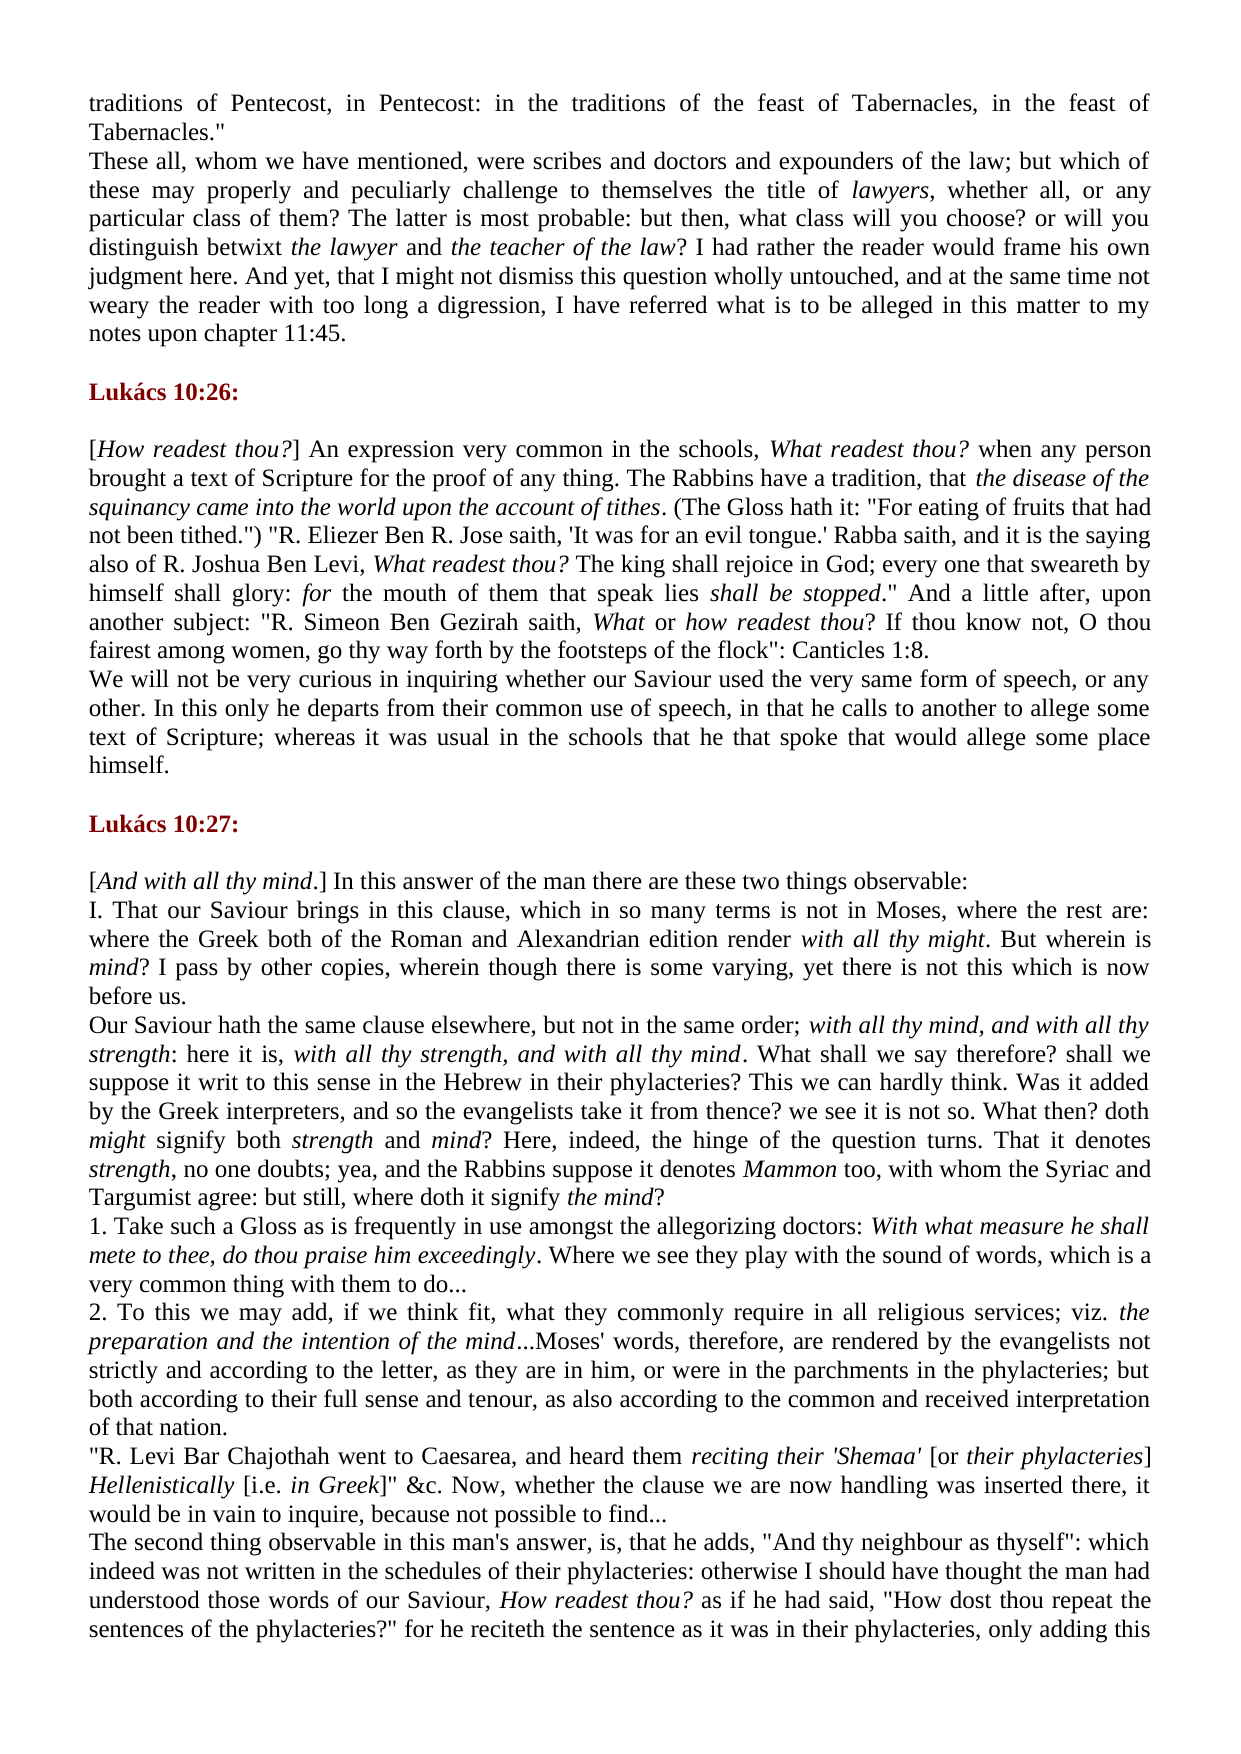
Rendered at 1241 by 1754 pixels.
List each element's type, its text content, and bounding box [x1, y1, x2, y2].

text 1. Take such a Gloss as is frequently in use amongst the allegorizing doctors: With what measure he shall mete to thee, do thou praise him exceedingly. Where we see they play with the sound of words, which is a very common thing with them to do... [88, 1211, 1152, 1297]
text We will not be very curious in inquiring whether our Saviour used the very same form of speech, or any other. In this only he departs from their common use of speech, in that he calls to another to allege some text of Scripture; whereas it was usual in the schools that he that spoke that would allege some place himself. [88, 664, 1152, 779]
text Lukács 10:27: [88, 809, 1152, 837]
text [And with all thy mind.] In this answer of the man there are these two things observable: [88, 866, 1152, 895]
text Our Saviour hath the same clause elsewhere, but not in the same order; with all thy mind, and with all thy strength: here it is, with all thy strength, and with all thy mind. What shall we say therefore? shall we suppose it writ to this sense in the Hebrew in their phylacteries? This we can hardly think. Was it added by the Greek interpreters, and so the evangelists take it from thence? we see it is not so. What then? doth might signify both strength and mind? Here, indeed, the hinge of the question turns. That it denotes strength, no one doubts; yea, and the Rabbins suppose it denotes Mammon too, with whom the Syriac and Targumist agree: but still, where doth it signify the mind? [88, 1010, 1152, 1211]
text traditions of Pentecost, in Pentecost: in the traditions of the feast of Tabernacles, in the feast of Tabernacles." [88, 88, 1152, 146]
text These all, whom we have mentioned, were scribes and doctors and expounders of the law; but which of these may properly and peculiarly challenge to themselves the title of lawyers, whether all, or any particular class of them? The latter is most probable: but then, what class will you choose? or will you distinguish betwixt the lawyer and the teacher of the law? I had rather the reader would frame his own judgment here. And yet, that I might not dismiss this question wholly untouched, and at the same time not weary the reader with too long a digression, I have referred what is to be alleged in this matter to my notes upon chapter 11:45. [88, 146, 1152, 347]
text [How readest thou?] An expression very common in the schools, What readest thou? when any person brought a text of Scripture for the proof of any thing. The Rabbins have a tradition, that the disease of the squinancy came into the world upon the account of tithes. (The Gloss hath it: "For eating of fruits that had not been tithed.") "R. Eliezer Ben R. Jose saith, 'It was for an evil tongue.' Rabba saith, and it is the saying also of R. Joshua Ben Levi, What readest thou? The king shall rejoice in God; every one that sweareth by himself shall glory: for the mouth of them that speak lies shall be stopped." And a little after, upon another subject: "R. Simeon Ben Gezirah saith, What or how readest thou? If thou know not, O thou fairest among women, go thy way forth by the footsteps of the flock": Canticles 1:8. [88, 434, 1152, 664]
text 2. To this we may add, if we think fit, what they commonly require in all religious services; viz. the preparation and the intention of the mind...Moses' words, therefore, are rendered by the evangelists not strictly and according to the letter, as they are in him, or were in the parchments in the phylacteries; but both according to their full sense and tenour, as also according to the common and received interpretation of that nation. [88, 1297, 1152, 1441]
text I. That our Saviour brings in this clause, which in so many terms is not in Moses, where the rest are: where the Greek both of the Roman and Alexandrian edition render with all thy might. But wherein is mind? I pass by other copies, wherein though there is some varying, yet there is not this which is now before us. [88, 895, 1152, 1010]
text "R. Levi Bar Chajothah went to Caesarea, and heard them reciting their 'Shemaa' [or their phylacteries] Hellenistically [i.e. in Greek]" &c. Now, whether the clause we are now handling was inserted there, it would be in vain to inquire, because not possible to find... [88, 1441, 1152, 1527]
text The second thing observable in this man's answer, is, that he adds, "And thy neighbour as thyself": which indeed was not written in the schedules of their phylacteries: otherwise I should have thought the man had understood those words of our Saviour, How readest thou? as if he had said, "How dost thou repeat the sentences of the phylacteries?" for he reciteth the sentence as it was in their phylacteries, only adding this [88, 1527, 1152, 1642]
text Lukács 10:26: [88, 377, 1152, 406]
